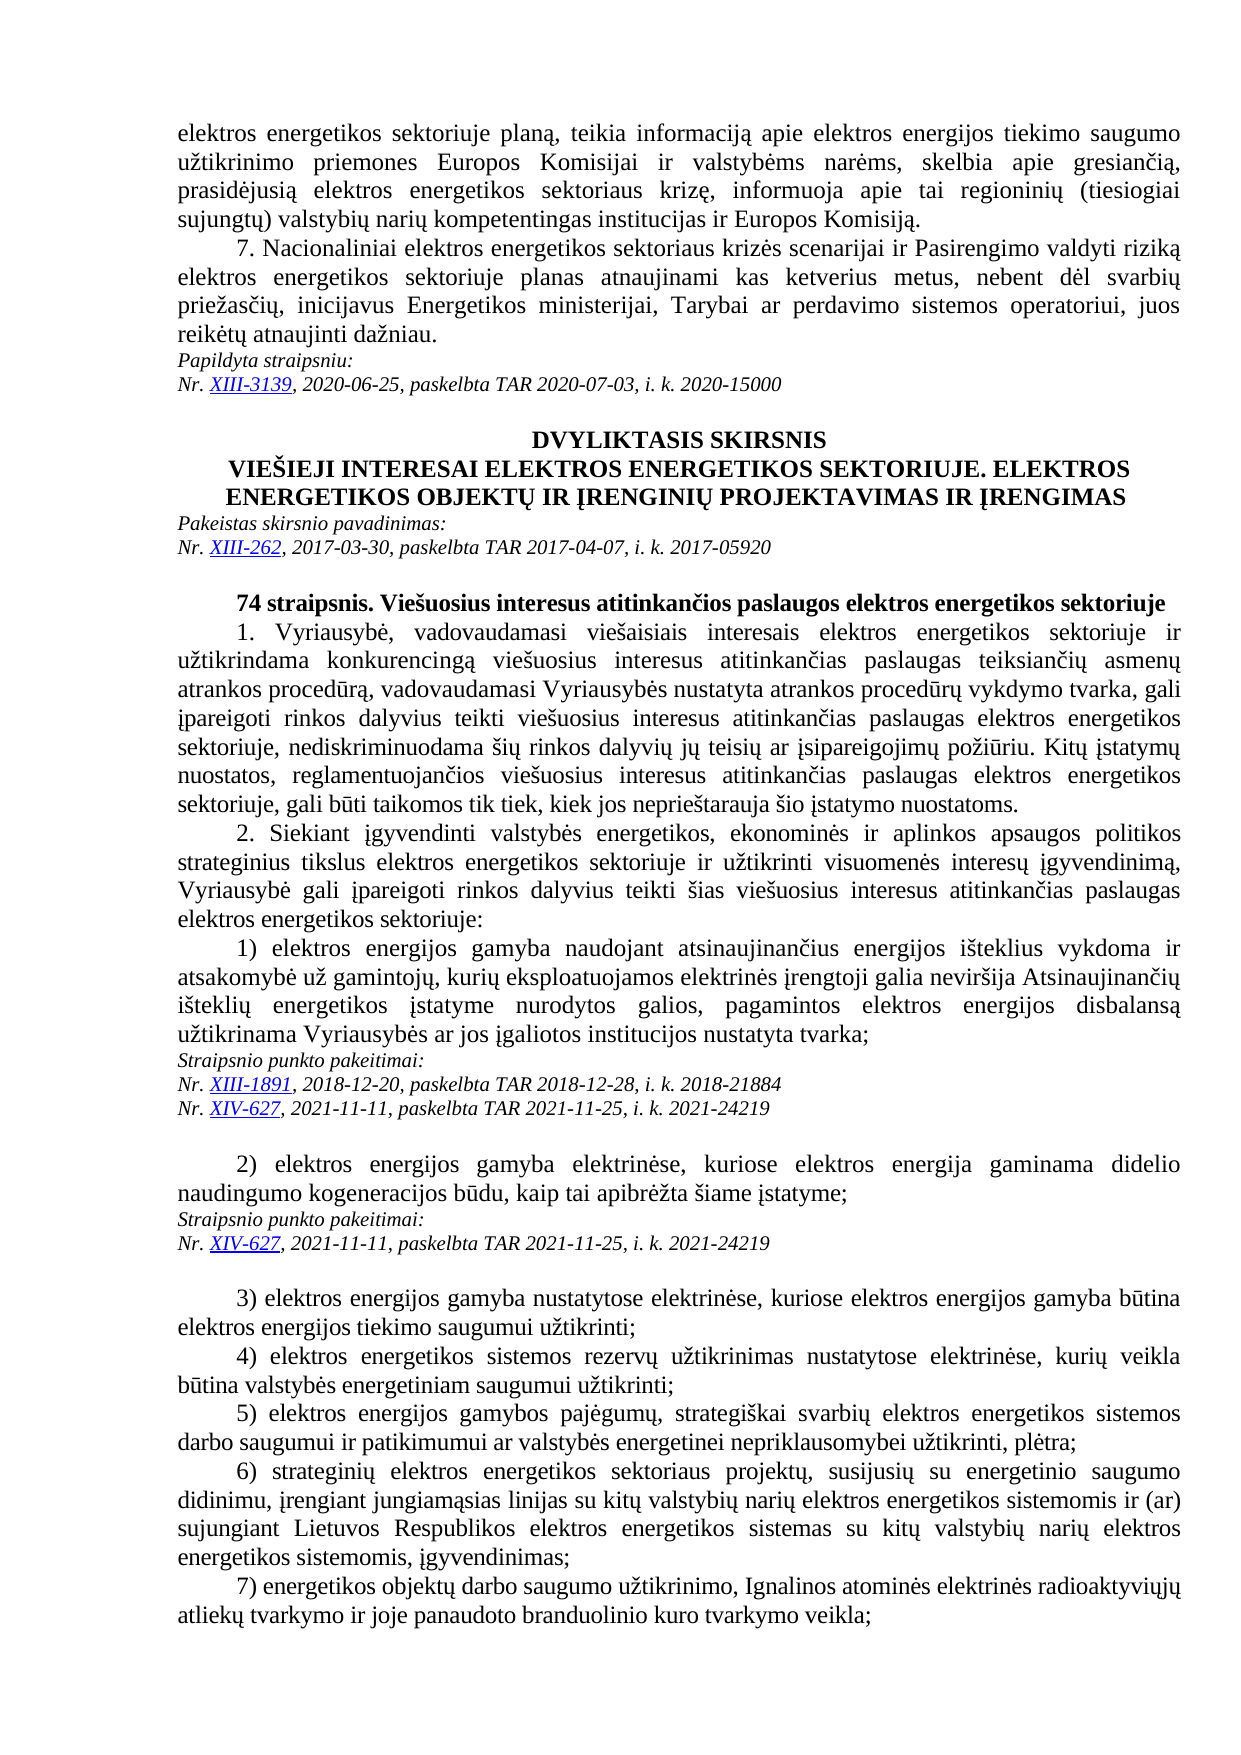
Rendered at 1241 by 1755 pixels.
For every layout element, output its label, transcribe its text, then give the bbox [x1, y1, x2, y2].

text 2. Siekiant įgyvendinti valstybės energetikos, ekonominės ir aplinkos apsaugos politikos strateginius tikslus elektros energetikos sektoriuje ir užtikrinti visuomenės interesų įgyvendinimą, Vyriausybė gali įpareigoti rinkos dalyvius teikti šias viešuosius interesus atitinkančias paslaugas elektros energetikos sektoriuje: [177, 818, 1181, 933]
text VIEŠIEJI INTERESAI ELEKTROS ENERGETIKOS SEKTORIUJE. ELEKTROS ENERGETIKOS OBJEKTŲ IR ĮRENGINIŲ PROJEKTAVIMAS IR ĮRENGIMAS [177, 454, 1181, 511]
text Nr. XIII-1891, 2018-12-20, paskelbta TAR 2018-12-28, i. k. 2018-21884 [177, 1072, 1181, 1096]
text Pakeistas skirsnio pavadinimas: [177, 511, 1181, 535]
text Nr. XIII-262, 2017-03-30, paskelbta TAR 2017-04-07, i. k. 2017-05920 [177, 535, 1181, 559]
text 4) elektros energetikos sistemos rezervų užtikrinimas nustatytose elektrinėse, kurių veikla būtina valstybės energetiniam saugumui užtikrinti; [177, 1341, 1181, 1398]
text DVYLIKTASIS SKIRSNIS [177, 425, 1181, 454]
text 7) energetikos objektų darbo saugumo užtikrinimo, Ignalinos atominės elektrinės radioaktyviųjų atliekų tvarkymo ir joje panaudoto branduolinio kuro tvarkymo veikla; [177, 1571, 1181, 1628]
text Papildyta straipsniu: [177, 348, 1181, 372]
text 5) elektros energijos gamybos pajėgumų, strategiškai svarbių elektros energetikos sistemos darbo saugumui ir patikimumui ar valstybės energetinei nepriklausomybei užtikrinti, plėtra; [177, 1398, 1181, 1456]
text 2) elektros energijos gamyba elektrinėse, kuriose elektros energija gaminama didelio naudingumo kogeneracijos būdu, kaip tai apibrėžta šiame įstatyme; [177, 1149, 1181, 1207]
text 6) strateginių elektros energetikos sektoriaus projektų, susijusių su energetinio saugumo didinimu, įrengiant jungiamąsias linijas su kitų valstybių narių elektros energetikos sistemomis ir (ar) sujungiant Lietuvos Respublikos elektros energetikos sistemas su kitų valstybių narių elektros energetikos sistemomis, įgyvendinimas; [177, 1456, 1181, 1571]
text Straipsnio punkto pakeitimai: [177, 1048, 1181, 1072]
text 3) elektros energijos gamyba nustatytose elektrinėse, kuriose elektros energijos gamyba būtina elektros energijos tiekimo saugumui užtikrinti; [177, 1283, 1181, 1341]
text 7. Nacionaliniai elektros energetikos sektoriaus krizės scenarijai ir Pasirengimo valdyti riziką elektros energetikos sektoriuje planas atnaujinami kas ketverius metus, nebent dėl svarbių priežasčių, inicijavus Energetikos ministerijai, Tarybai ar perdavimo sistemos operatoriui, juos reikėtų atnaujinti dažniau. [177, 233, 1181, 348]
text 1. Vyriausybė, vadovaudamasi viešaisiais interesais elektros energetikos sektoriuje ir užtikrindama konkurencingą viešuosius interesus atitinkančias paslaugas teiksiančių asmenų atrankos procedūrą, vadovaudamasi Vyriausybės nustatyta atrankos procedūrų vykdymo tvarka, gali įpareigoti rinkos dalyvius teikti viešuosius interesus atitinkančias paslaugas elektros energetikos sektoriuje, nediskriminuodama šių rinkos dalyvių jų teisių ar įsipareigojimų požiūriu. Kitų įstatymų nuostatos, reglamentuojančios viešuosius interesus atitinkančias paslaugas elektros energetikos sektoriuje, gali būti taikomos tik tiek, kiek jos neprieštarauja šio įstatymo nuostatoms. [177, 617, 1181, 818]
text Nr. XIV-627, 2021-11-11, paskelbta TAR 2021-11-25, i. k. 2021-24219 [177, 1231, 1181, 1255]
text Nr. XIII-3139, 2020-06-25, paskelbta TAR 2020-07-03, i. k. 2020-15000 [177, 372, 1181, 396]
text Nr. XIV-627, 2021-11-11, paskelbta TAR 2021-11-25, i. k. 2021-24219 [177, 1096, 1181, 1120]
text 1) elektros energijos gamyba naudojant atsinaujinančius energijos išteklius vykdoma ir atsakomybė už gamintojų, kurių eksploatuojamos elektrinės įrengtoji galia neviršija Atsinaujinančių išteklių energetikos įstatyme nurodytos galios, pagamintos elektros energijos disbalansą užtikrinama Vyriausybės ar jos įgaliotos institucijos nustatyta tvarka; [177, 933, 1181, 1048]
text elektros energetikos sektoriuje planą, teikia informaciją apie elektros energijos tiekimo saugumo užtikrinimo priemones Europos Komisijai ir valstybėms narėms, skelbia apie gresiančią, prasidėjusią elektros energetikos sektoriaus krizę, informuoja apie tai regioninių (tiesiogiai sujungtų) valstybių narių kompetentingas institucijas ir Europos Komisiją. [177, 118, 1181, 233]
text 74 straipsnis. Viešuosius interesus atitinkančios paslaugos elektros energetikos sektoriuje [236, 588, 1181, 617]
text Straipsnio punkto pakeitimai: [177, 1207, 1181, 1231]
